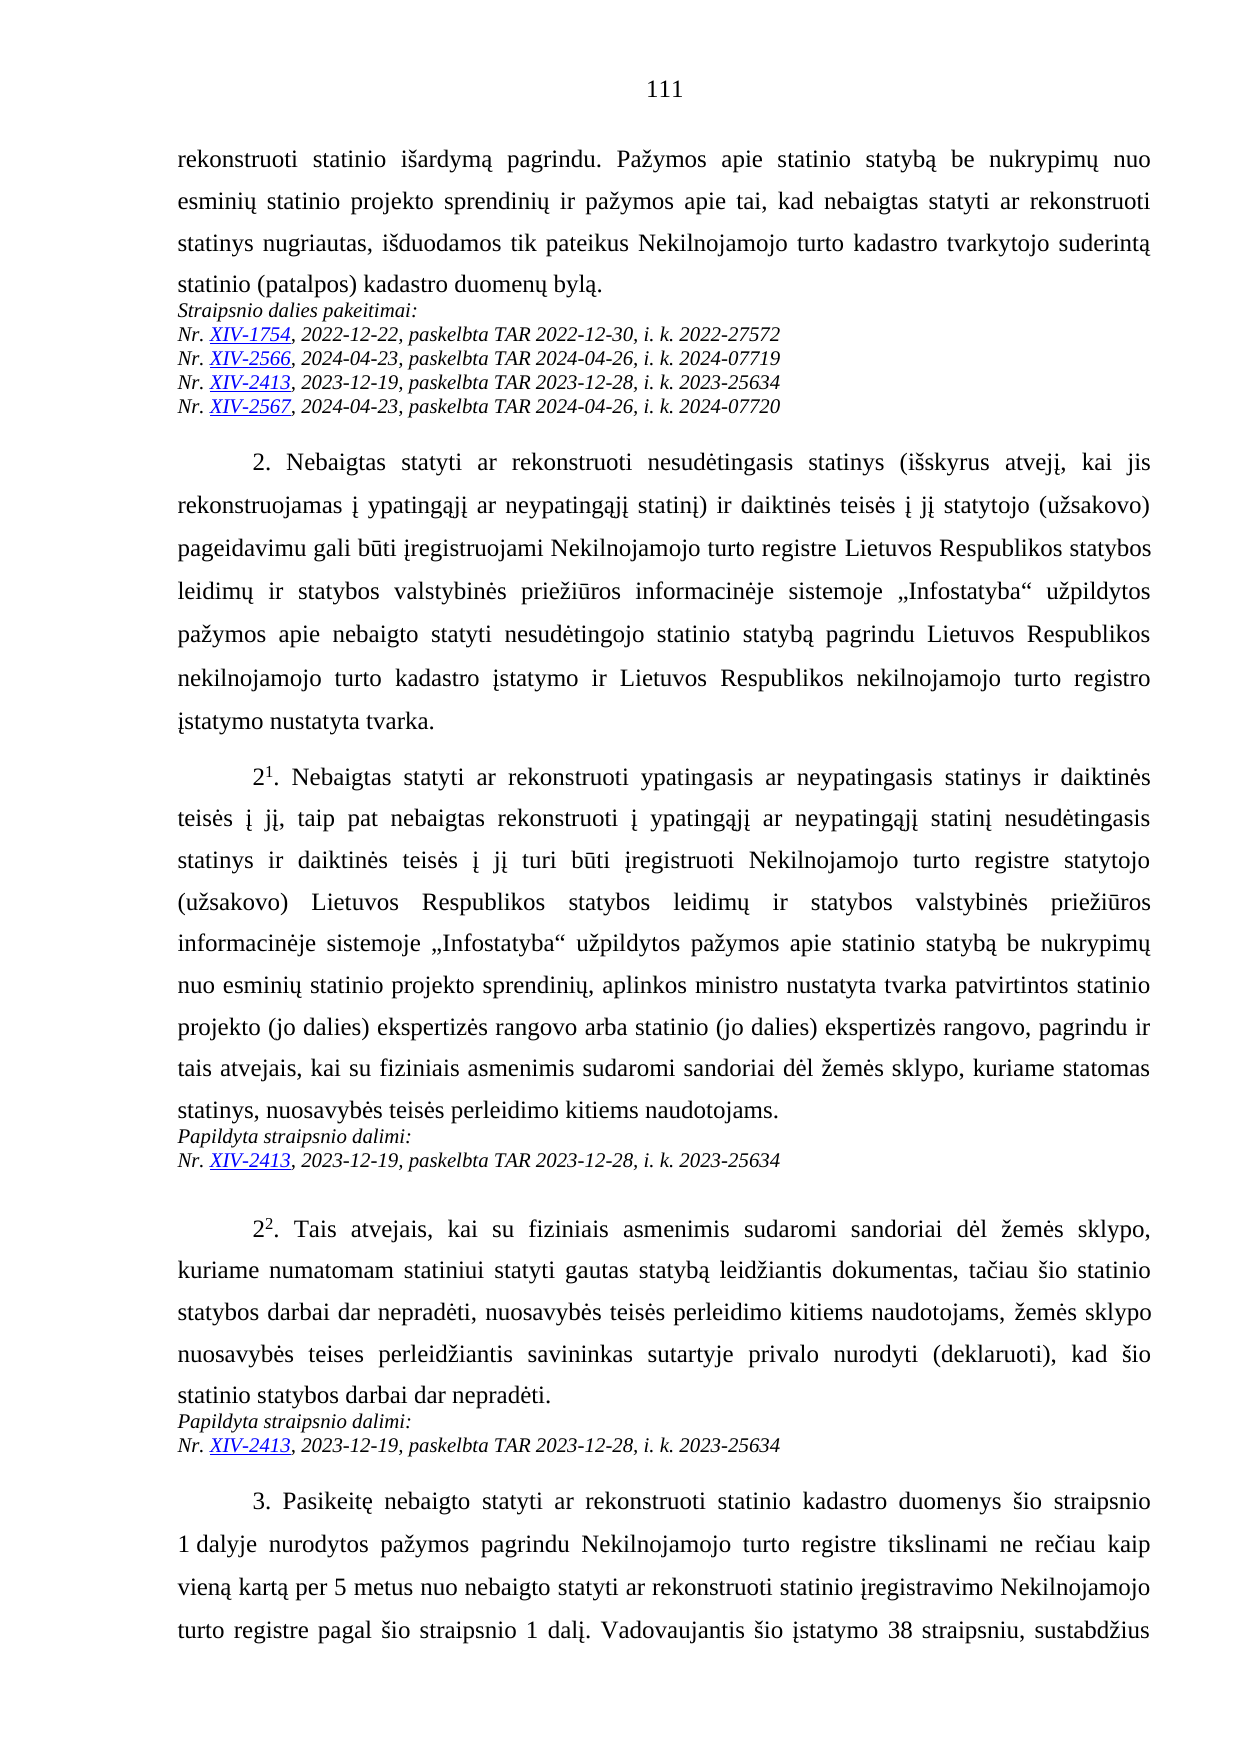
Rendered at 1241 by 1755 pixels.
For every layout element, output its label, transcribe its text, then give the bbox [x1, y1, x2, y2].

text Papildyta straipsnio dalimi: [177, 1124, 1152, 1148]
text Nr. XIV-2413, 2023-12-19, paskelbta TAR 2023-12-28, i. k. 2023-25634 [177, 1148, 1152, 1172]
text Nr. XIV-2413, 2023-12-19, paskelbta TAR 2023-12-28, i. k. 2023-25634 [177, 1433, 1152, 1457]
text rekonstruoti statinio išardymą pagrindu. Pažymos apie statinio statybą be nukrypimų nuo esminių statinio projekto sprendinių ir pažymos apie tai, kad nebaigtas statyti ar rekonstruoti statinys nugriautas, išduodamos tik pateikus Nekilnojamojo turto kadastro tvarkytojo suderintą statinio (patalpos) kadastro duomenų bylą. [177, 131, 1152, 298]
text 21. Nebaigtas statyti ar rekonstruoti ypatingasis ar neypatingasis statinys ir daiktinės teisės į jį, taip pat nebaigtas rekonstruoti į ypatingąjį ar neypatingąjį statinį nesudėtingasis statinys ir daiktinės teisės į jį turi būti įregistruoti Nekilnojamojo turto registre statytojo (užsakovo) Lietuvos Respublikos statybos leidimų ir statybos valstybinės priežiūros informacinėje sistemoje „Infostatyba“ užpildytos pažymos apie statinio statybą be nukrypimų nuo esminių statinio projekto sprendinių, aplinkos ministro nustatyta tvarka patvirtintos statinio projekto (jo dalies) ekspertizės rangovo arba statinio (jo dalies) ekspertizės rangovo, pagrindu ir tais atvejais, kai su fiziniais asmenimis sudaromi sandoriai dėl žemės sklypo, kuriame statomas statinys, nuosavybės teisės perleidimo kitiems naudotojams. [177, 749, 1152, 1124]
text Nr. XIV-1754, 2022-12-22, paskelbta TAR 2022-12-30, i. k. 2022-27572 [177, 322, 1152, 346]
text 22. Tais atvejais, kai su fiziniais asmenimis sudaromi sandoriai dėl žemės sklypo, kuriame numatomam statiniui statyti gautas statybą leidžiantis dokumentas, tačiau šio statinio statybos darbai dar nepradėti, nuosavybės teisės perleidimo kitiems naudotojams, žemės sklypo nuosavybės teises perleidžiantis savininkas sutartyje privalo nurodyti (deklaruoti), kad šio statinio statybos darbai dar nepradėti. [177, 1201, 1152, 1409]
text Nr. XIV-2567, 2024-04-23, paskelbta TAR 2024-04-26, i. k. 2024-07720 [177, 394, 1152, 418]
text Nr. XIV-2413, 2023-12-19, paskelbta TAR 2023-12-28, i. k. 2023-25634 [177, 370, 1152, 394]
text Nr. XIV-2566, 2024-04-23, paskelbta TAR 2024-04-26, i. k. 2024-07719 [177, 346, 1152, 370]
text 2. Nebaigtas statyti ar rekonstruoti nesudėtingasis statinys (išskyrus atvejį, kai jis rekonstruojamas į ypatingąjį ar neypatingąjį statinį) ir daiktinės teisės į jį statytojo (užsakovo) pageidavimu gali būti įregistruojami Nekilnojamojo turto registre Lietuvos Respublikos statybos leidimų ir statybos valstybinės priežiūros informacinėje sistemoje „Infostatyba“ užpildytos pažymos apie nebaigto statyti nesudėtingojo statinio statybą pagrindu Lietuvos Respublikos nekilnojamojo turto kadastro įstatymo ir Lietuvos Respublikos nekilnojamojo turto registro įstatymo nustatyta tvarka. [177, 447, 1152, 734]
text Straipsnio dalies pakeitimai: [177, 298, 1152, 322]
text Papildyta straipsnio dalimi: [177, 1409, 1152, 1433]
text 3. Pasikeitę nebaigto statyti ar rekonstruoti statinio kadastro duomenys šio straipsnio 1 dalyje nurodytos pažymos pagrindu Nekilnojamojo turto registre tikslinami ne rečiau kaip vieną kartą per 5 metus nuo nebaigto statyti ar rekonstruoti statinio įregistravimo Nekilnojamojo turto registre pagal šio straipsnio 1 dalį. Vadovaujantis šio įstatymo 38 straipsniu, sustabdžius [177, 1486, 1152, 1644]
